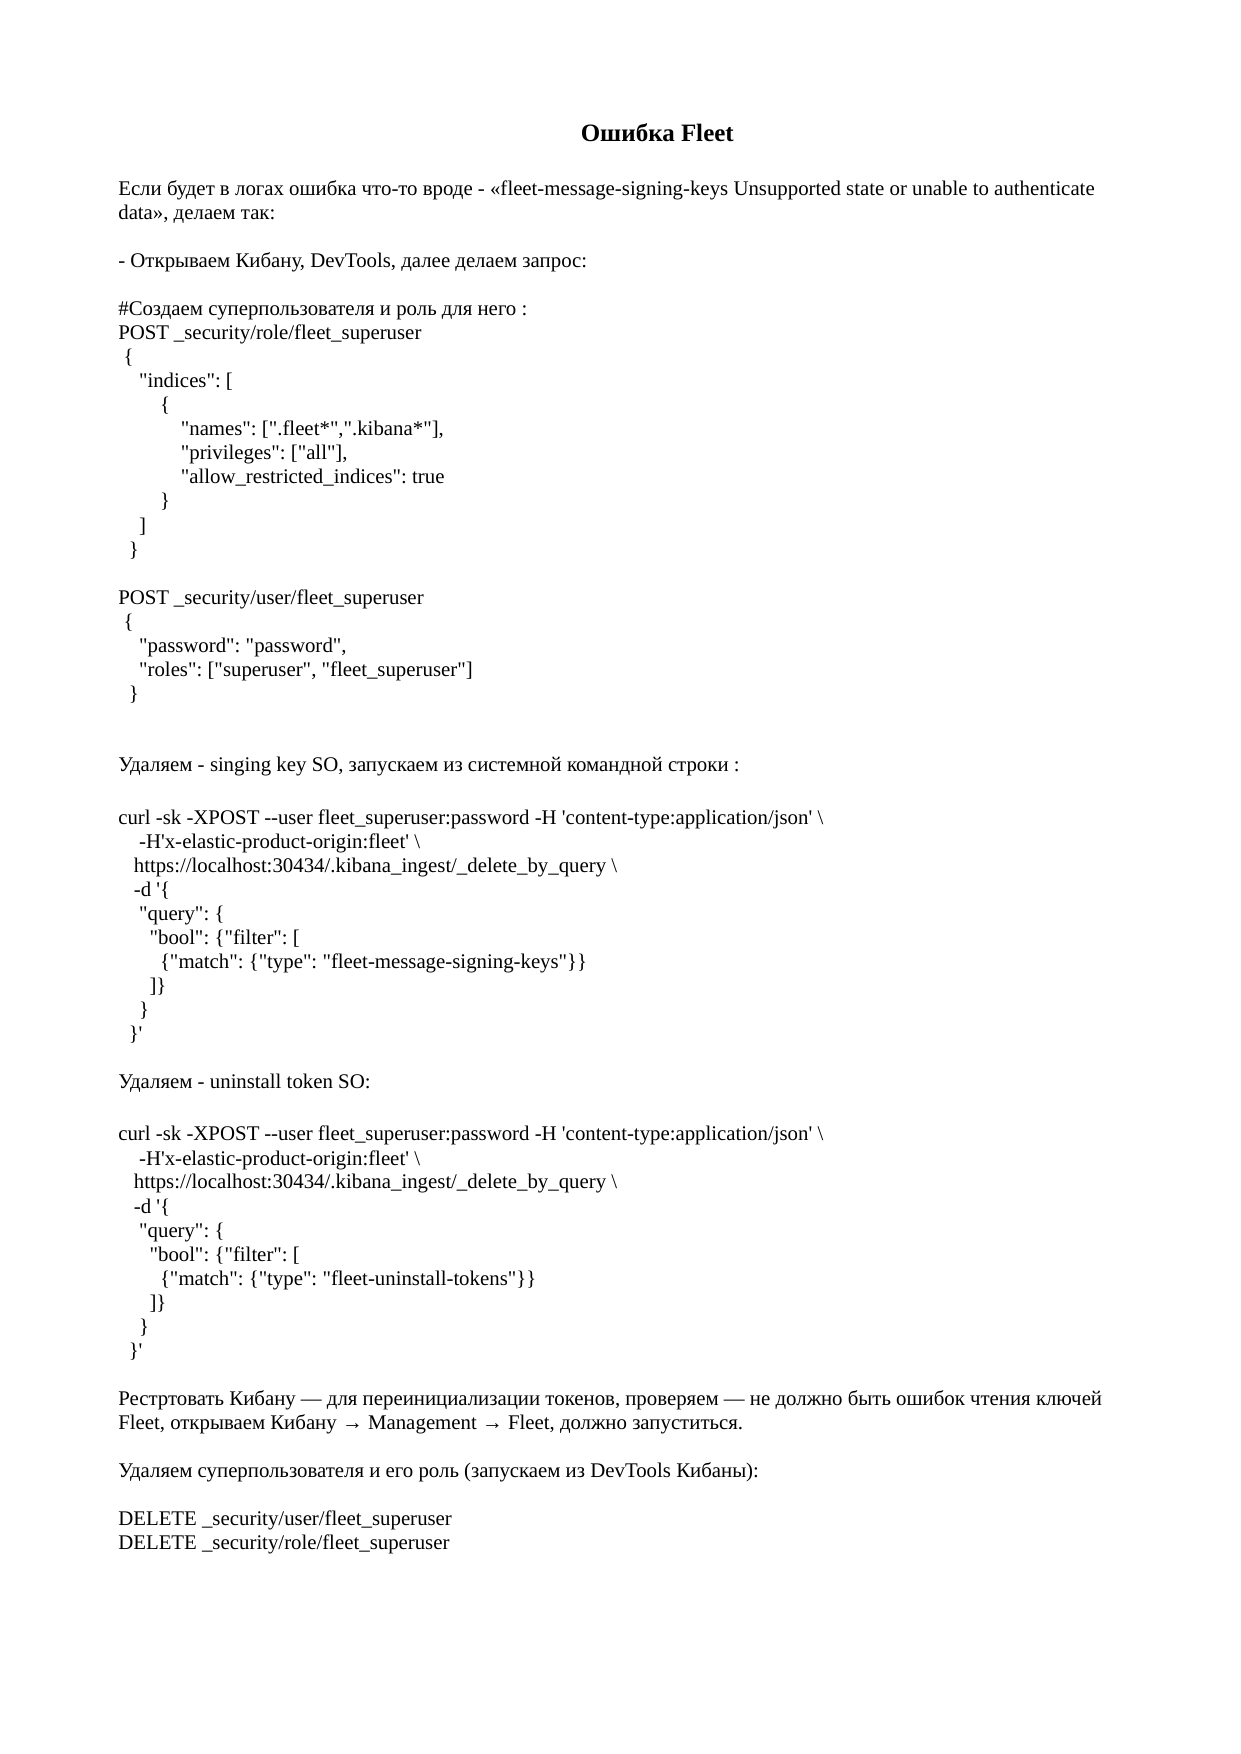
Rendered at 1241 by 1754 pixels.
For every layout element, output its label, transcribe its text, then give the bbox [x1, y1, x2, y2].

text Если будет в логах ошибка что-то вроде - «fleet-message-signing-keys Unsupported state or unable to authenticate data», делаем так: [118, 176, 1122, 224]
text "bool": {"filter": [ [118, 1242, 1122, 1266]
text -H'x-elastic-product-origin:fleet' \ [118, 829, 1122, 853]
text } [118, 537, 1122, 561]
text "allow_restricted_indices": true [118, 464, 1122, 488]
text { [118, 392, 1122, 416]
text {"match": {"type": "fleet-uninstall-tokens"}} [118, 1266, 1122, 1290]
text "privileges": ["all"], [118, 440, 1122, 464]
text -d '{ [118, 877, 1122, 901]
text } [118, 488, 1122, 512]
text Рестртовать Кибану — для переинициализации токенов, проверяем — не должно быть ошибок чтения ключей Fleet, открываем Кибану → Management → Fleet, должно запуститься. [118, 1386, 1122, 1434]
text DELETE _security/role/fleet_superuser [118, 1530, 1122, 1554]
text Удаляем - uninstall token SO: [118, 1069, 1122, 1093]
text {"match": {"type": "fleet-message-signing-keys"}} [118, 949, 1122, 973]
text - Открываем Кибану, DevTools, далее делаем запрос: [118, 248, 1122, 272]
text https://localhost:30434/.kibana_ingest/_delete_by_query \ [118, 853, 1122, 877]
text "names": [".fleet*",".kibana*"], [118, 416, 1122, 440]
text Удаляем суперпользователя и его роль (запускаем из DevTools Кибаны): [118, 1458, 1122, 1482]
text -H'x-elastic-product-origin:fleet' \ [118, 1145, 1122, 1169]
text "indices": [ [118, 368, 1122, 392]
text POST _security/role/fleet_superuser [118, 320, 1122, 344]
text "bool": {"filter": [ [118, 925, 1122, 949]
text ] [118, 512, 1122, 537]
text curl -sk -XPOST --user fleet_superuser:password -H 'content-type:application/json' \ [118, 805, 1122, 829]
text Удаляем - singing key SO, запускаем из системной командной строки : [118, 752, 1122, 776]
text "roles": ["superuser", "fleet_superuser"] [118, 657, 1122, 681]
text DELETE _security/user/fleet_superuser [118, 1506, 1122, 1530]
text https://localhost:30434/.kibana_ingest/_delete_by_query \ [118, 1169, 1122, 1193]
text } [118, 1314, 1122, 1338]
text ]} [118, 973, 1122, 997]
text } [118, 681, 1122, 705]
text POST _security/user/fleet_superuser [118, 585, 1122, 609]
text -d '{ [118, 1193, 1122, 1218]
text #Создаем суперпользователя и роль для него : [118, 296, 1122, 320]
text curl -sk -XPOST --user fleet_superuser:password -H 'content-type:application/json' \ [118, 1121, 1122, 1145]
text }' [118, 1021, 1122, 1045]
text }' [118, 1338, 1122, 1362]
text "query": { [118, 1218, 1122, 1242]
text Ошибка Fleet [118, 118, 1122, 147]
text "query": { [118, 901, 1122, 925]
text { [118, 344, 1122, 368]
text } [118, 997, 1122, 1021]
text ]} [118, 1290, 1122, 1314]
text "password": "password", [118, 633, 1122, 657]
text { [118, 609, 1122, 633]
